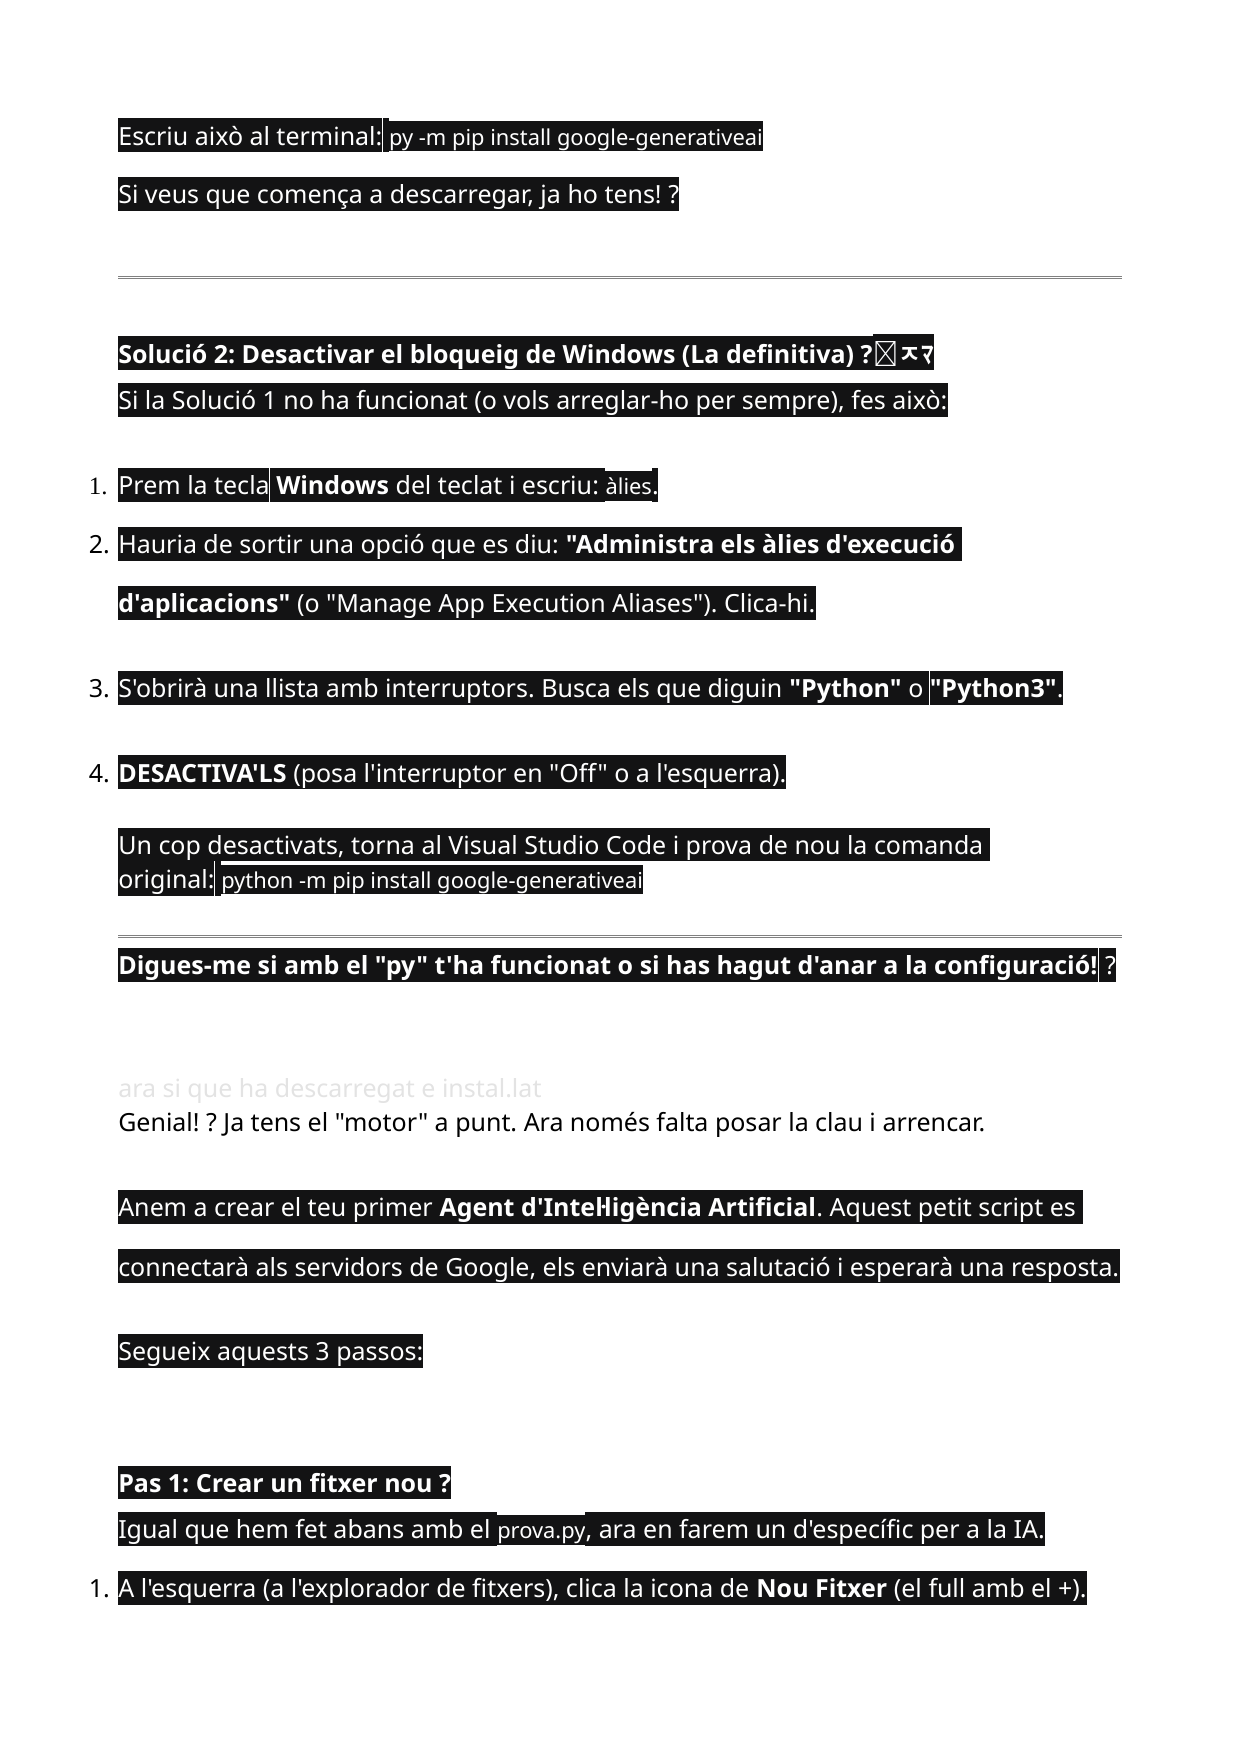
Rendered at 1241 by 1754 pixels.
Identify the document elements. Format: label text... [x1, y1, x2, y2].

text Genial! ? Ja tens el "motor" a punt. Ara només falta posar la clau i arrencar. [118, 1105, 1122, 1139]
text Segueix aquests 3 passos: [118, 1334, 1122, 1368]
text Digues-me si amb el "py" t'ha funcionat o si has hagut d'anar a la configuració! ? [118, 948, 1122, 982]
text ara si que ha descarregat e instal.lat [118, 1061, 1122, 1105]
subtitle Pas 1: Crear un fitxer nou ? [118, 1462, 1122, 1499]
list S'obrirà una llista amb interruptors. Busca els que diguin "Python" o "Python3". [118, 671, 1122, 705]
text Anem a crear el teu primer Agent d'Intel·ligència Artificial. Aquest petit script es connectarà als servidors de Google, els enviarà una salutació i esperarà una resposta. [118, 1189, 1122, 1283]
text Igual que hem fet abans amb el prova.py, ara en farem un d'específic per a la IA. [118, 1512, 1122, 1546]
list A l'esquerra (a l'explorador de fitxers), clica la icona de Nou Fitxer (el full amb el +). [118, 1571, 1122, 1605]
text Escriu això al terminal: py -m pip install google-generativeai [118, 118, 1122, 152]
subtitle Solució 2: Desactivar el bloqueig de Windows (La definitiva) ?￯ﾸﾏ [118, 333, 1122, 370]
list Hauria de sortir una opció que es diu: "Administra els àlies d'execució d'aplicacions" (o "Manage App Execution Aliases"). Clica-hi. [118, 527, 1122, 620]
text Si veus que comença a descarregar, ja ho tens! ? [118, 177, 1122, 211]
text Si la Solució 1 no ha funcionat (o vols arreglar-ho per sempre), fes això: [118, 383, 1122, 417]
text Un cop desactivats, torna al Visual Studio Code i prova de nou la comanda original: python -m pip install google-generativeai [118, 827, 1122, 896]
list DESACTIVA'LS (posa l'interruptor en "Off" o a l'esquerra). [118, 755, 1122, 789]
list Prem la tecla Windows del teclat i escriu: àlies. [118, 467, 1122, 502]
